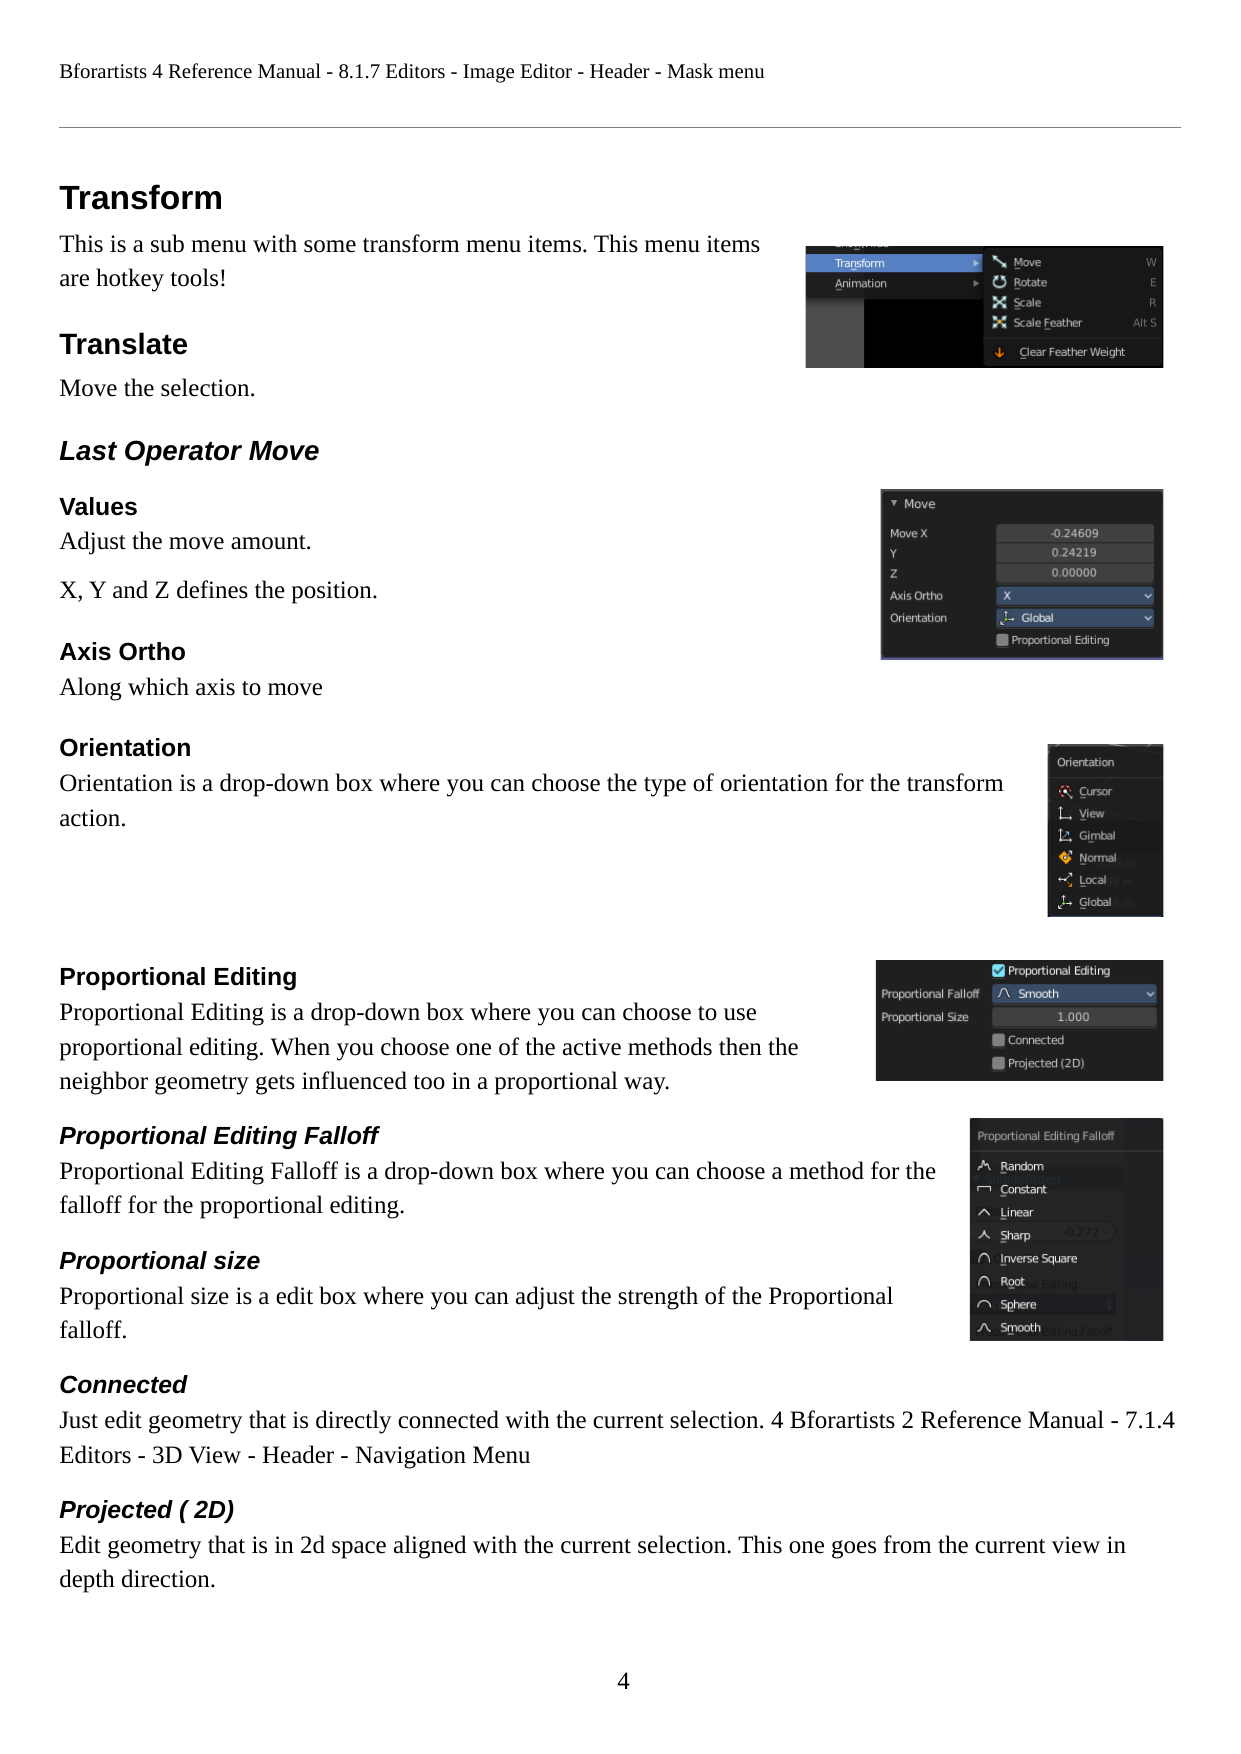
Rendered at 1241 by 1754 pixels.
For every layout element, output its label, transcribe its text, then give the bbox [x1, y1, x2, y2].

subtitle Values [59, 492, 880, 520]
subtitle Orientation [59, 733, 1181, 762]
subtitle Axis Ortho [59, 637, 1181, 666]
subtitle Transform [59, 178, 1181, 216]
subtitle Projected ( 2D) [59, 1495, 1181, 1524]
text Just edit geometry that is directly connected with the current selection. 4 Bforartists 2 Reference Manual - 7.1.4 Editors - 3D View - Header - Navigation Menu [59, 1405, 1181, 1468]
text Orientation is a drop-down box where you can choose the type of orientation for the transform action. [59, 768, 1047, 831]
subtitle [1164, 962, 1181, 991]
text X, Y and Z defines the position. [59, 575, 880, 604]
subtitle [1164, 492, 1181, 520]
picture [875, 960, 1164, 1081]
subtitle Proportional size [59, 1246, 969, 1274]
subtitle Connected [59, 1371, 1181, 1399]
subtitle Translate [59, 327, 805, 361]
picture [969, 1118, 1164, 1341]
subtitle Proportional Editing Falloff [59, 1121, 969, 1150]
text Move the selection. [59, 373, 1181, 402]
text [1164, 526, 1181, 555]
subtitle Last Operator Move [59, 435, 1181, 467]
text This is a sub menu with some transform menu items. This menu items are hotkey tools! [59, 229, 1181, 292]
subtitle [1164, 1246, 1181, 1274]
text Along which axis to move [59, 672, 1181, 701]
subtitle [1164, 327, 1181, 361]
text Adjust the move amount. [59, 526, 880, 555]
text Proportional Editing is a drop-down box where you can choose to use proportional editing. When you choose one of the active methods then the neighbor geometry gets influenced too in a proportional way. [59, 997, 1181, 1095]
picture [880, 489, 1164, 660]
text Proportional size is a edit box where you can adjust the strength of the Proportional falloff. [59, 1281, 1181, 1344]
picture [805, 246, 1164, 368]
subtitle Proportional Editing [59, 962, 875, 991]
text Proportional Editing Falloff is a drop-down box where you can choose a method for the falloff for the proportional editing. [59, 1156, 969, 1219]
picture [1047, 744, 1164, 917]
text Edit geometry that is in 2d space aligned with the current selection. This one goes from the current view in depth direction. [59, 1530, 1181, 1593]
